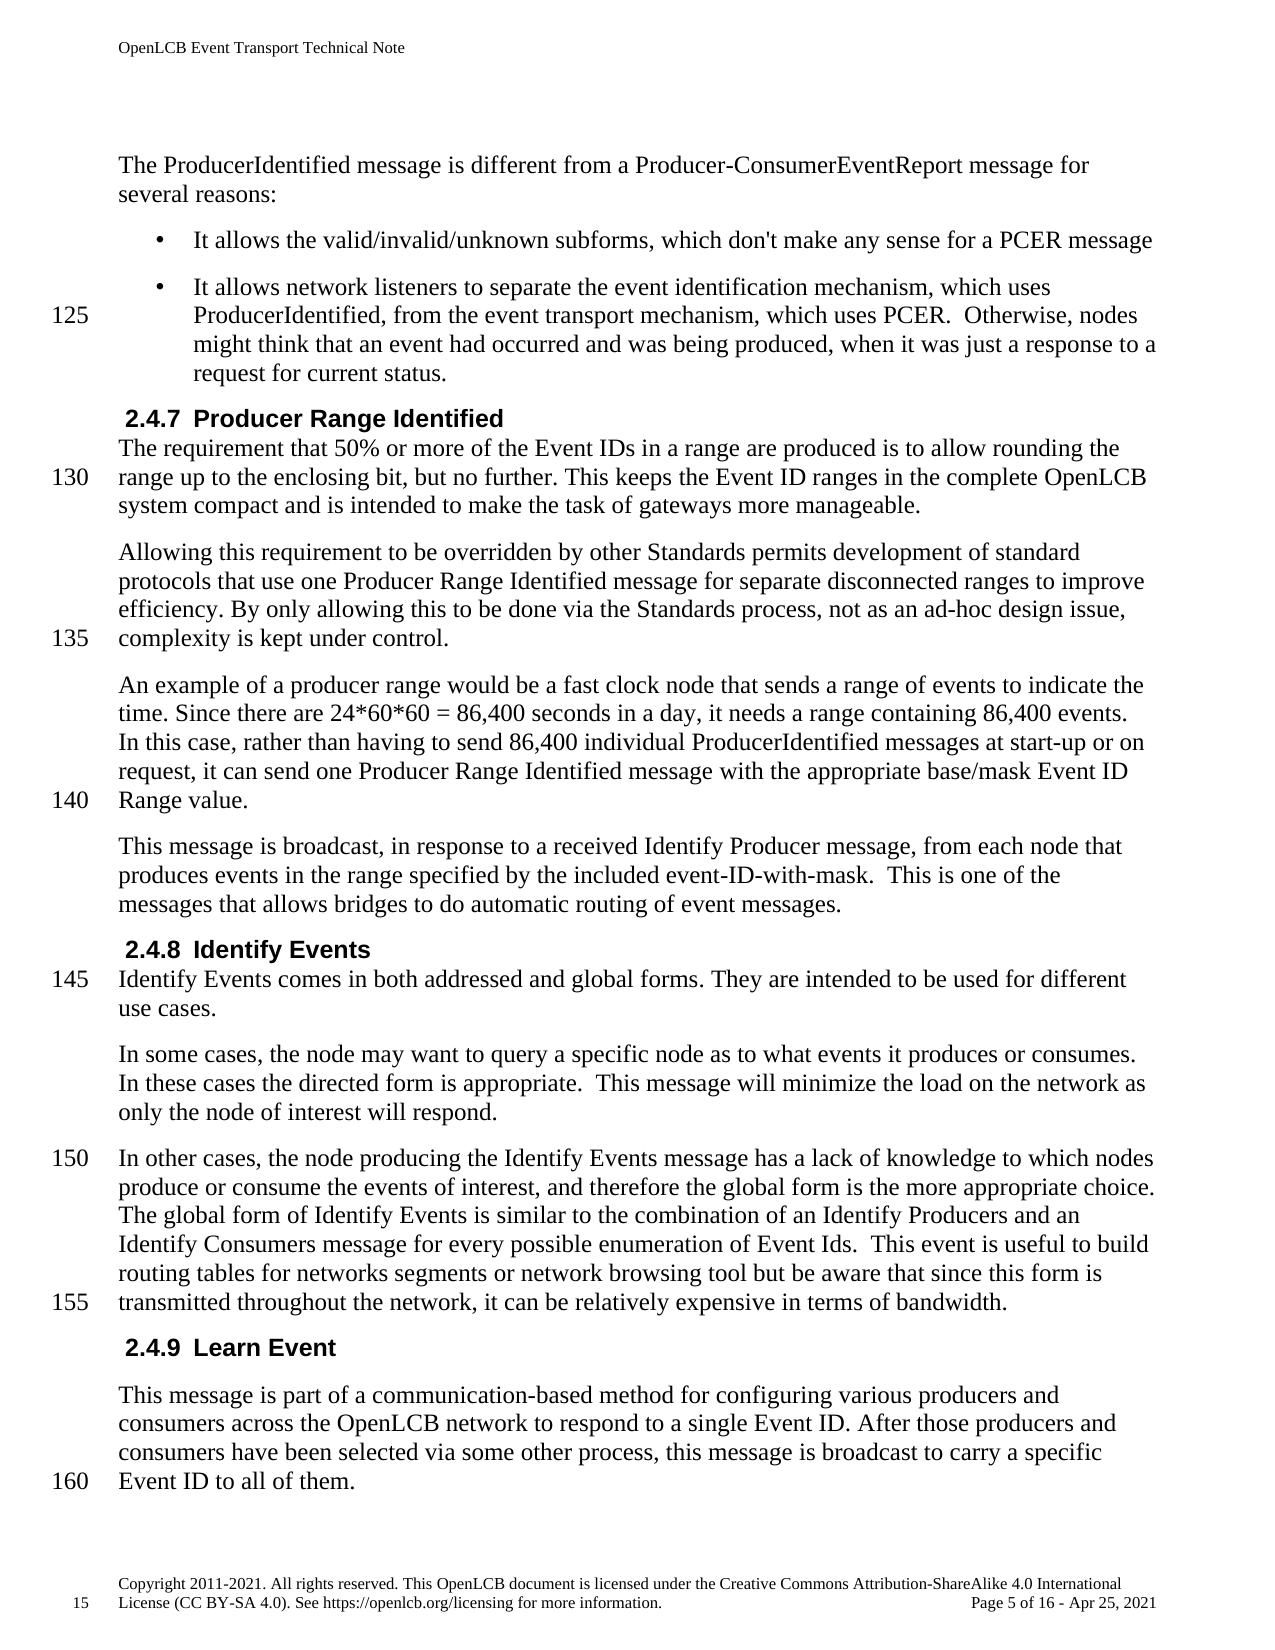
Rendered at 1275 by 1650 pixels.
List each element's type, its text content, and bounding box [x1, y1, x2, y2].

text In some cases, the node may want to query a specific node as to what events it produces or consumes. In these cases the directed form is appropriate. This message will minimize the load on the network as only the node of interest will respond. [118, 1039, 1157, 1125]
list It allows network listeners to separate the event identification mechanism, which uses ProducerIdentified, from the event transport mechanism, which uses PCER. Otherwise, nodes might think that an event had occurred and was being produced, when it was just a response to a request for current status. [156, 272, 1157, 387]
text This message is part of a communication-based method for configuring various producers and consumers across the OpenLCB network to respond to a single Event ID. After those producers and consumers have been selected via some other process, this message is broadcast to carry a specific Event ID to all of them. [118, 1380, 1157, 1495]
text In other cases, the node producing the Identify Events message has a lack of knowledge to which nodes produce or consume the events of interest, and therefore the global form is the more appropriate choice. The global form of Identify Events is similar to the combination of an Identify Producers and an Identify Consumers message for every possible enumeration of Event Ids. This event is useful to build routing tables for networks segments or network browsing tool but be aware that since this form is transmitted throughout the network, it can be relatively expensive in terms of bandwidth. [118, 1143, 1157, 1316]
text Identify Events comes in both addressed and global forms. They are intended to be used for different use cases. [118, 964, 1157, 1021]
list It allows the valid/invalid/unknown subforms, which don't make any sense for a PCER message [156, 225, 1157, 254]
subtitle Producer Range Identified [118, 404, 1157, 433]
text An example of a producer range would be a fast clock node that sends a range of events to indicate the time. Since there are 24*60*60 = 86,400 seconds in a day, it needs a range containing 86,400 events. In this case, rather than having to send 86,400 individual ProducerIdentified messages at start-up or on request, it can send one Producer Range Identified message with the appropriate base/mask Event ID Range value. [118, 670, 1157, 813]
text This message is broadcast, in response to a received Identify Producer message, from each node that produces events in the range specified by the included event-ID-with-mask. This is one of the messages that allows bridges to do automatic routing of event messages. [118, 831, 1157, 917]
text The ProducerIdentified message is different from a Producer-ConsumerEventReport message for several reasons: [118, 150, 1157, 207]
subtitle Learn Event [118, 1333, 1157, 1362]
text Allowing this requirement to be overridden by other Standards permits development of standard protocols that use one Producer Range Identified message for separate disconnected ranges to improve efficiency. By only allowing this to be done via the Standards process, not as an ad-hoc design issue, complexity is kept under control. [118, 537, 1157, 652]
subtitle Identify Events [118, 935, 1157, 964]
text The requirement that 50% or more of the Event IDs in a range are produced is to allow rounding the range up to the enclosing bit, but no further. This keeps the Event ID ranges in the complete OpenLCB system compact and is intended to make the task of gateways more manageable. [118, 433, 1157, 519]
